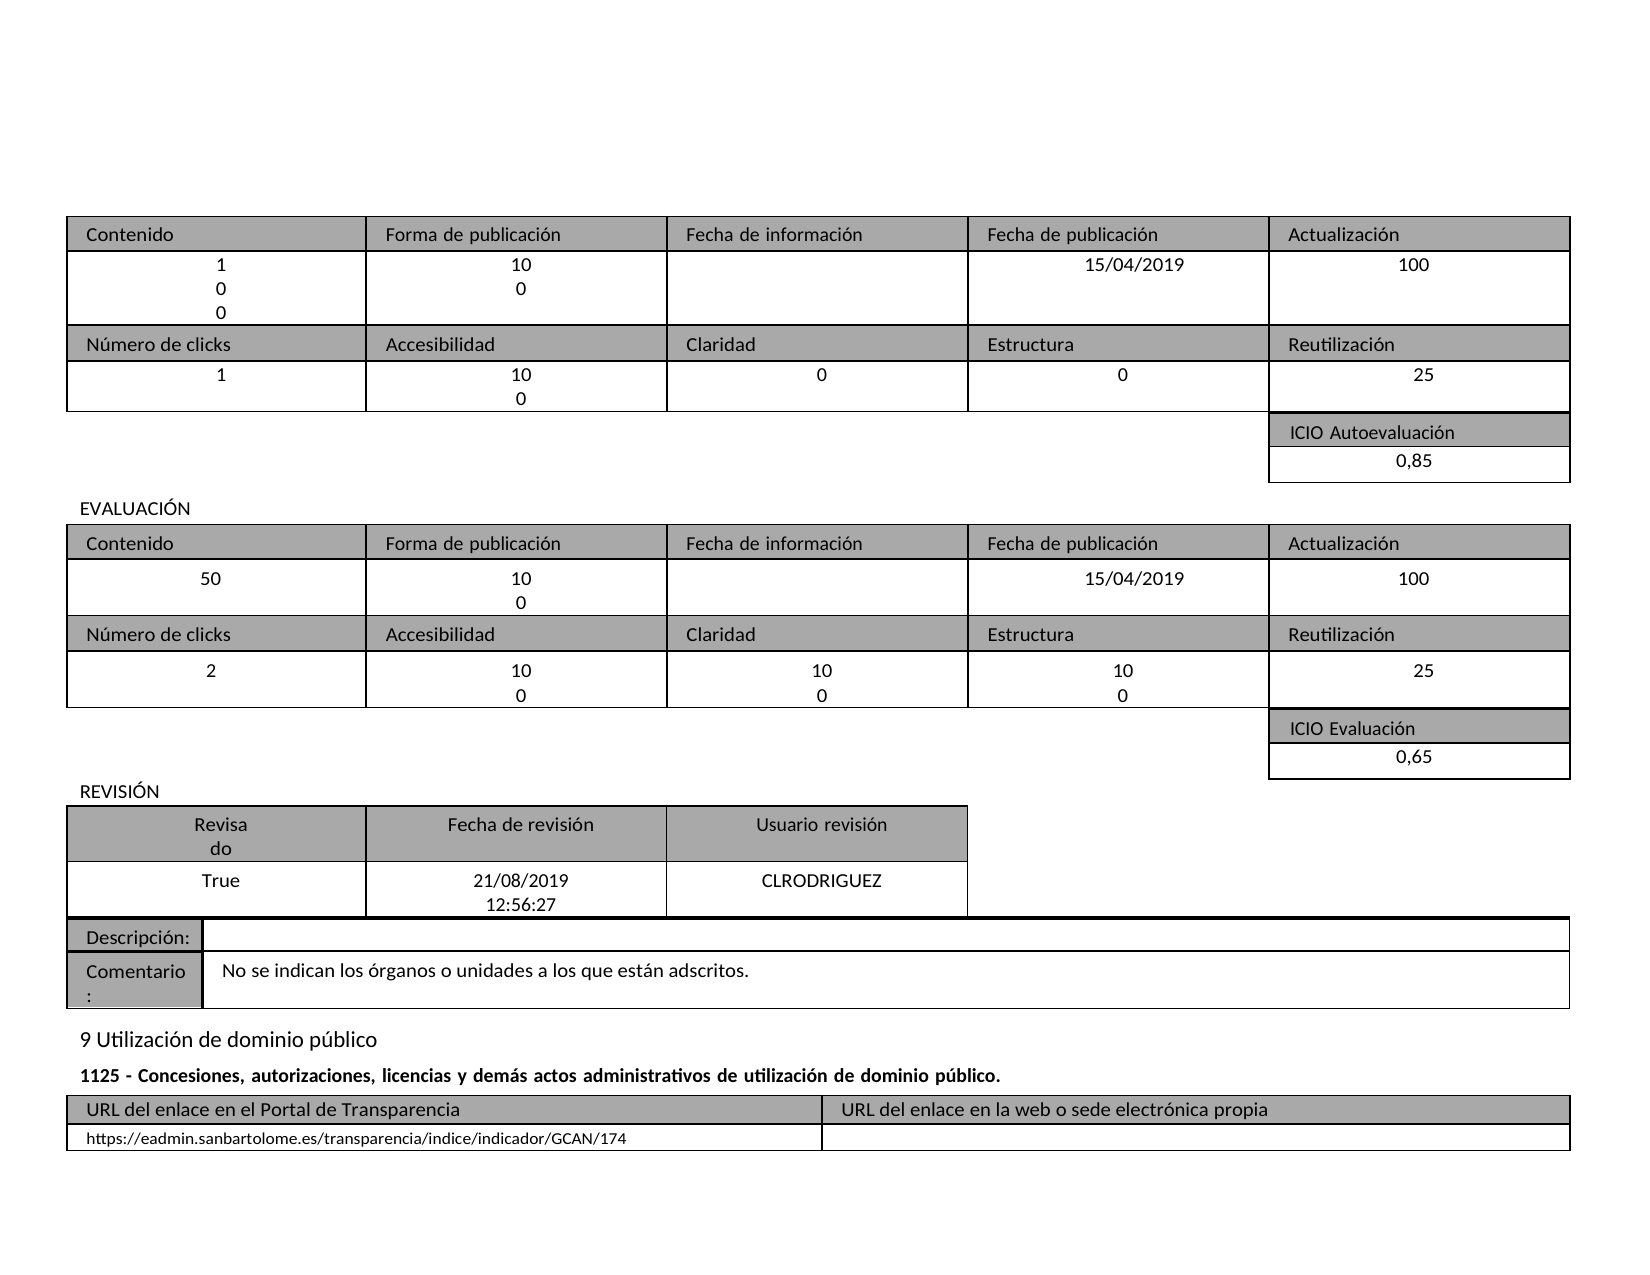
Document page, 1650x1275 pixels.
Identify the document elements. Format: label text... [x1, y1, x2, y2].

table_cell https://eadmin.sanbartolome.es/transparencia/indice/indicador/GCAN/174 [68, 1125, 821, 1150]
table_header [968, 805, 1569, 916]
table_header Actualización [1270, 525, 1569, 558]
table_header Fecha de publicación [969, 525, 1268, 558]
table_cell [823, 1125, 1569, 1150]
table_cell 100 [367, 652, 666, 707]
table_cell No se indican los órganos o unidades a los que están adscritos. [204, 952, 1569, 1007]
table_header URL del enlace en el Portal de Transparencia [68, 1096, 821, 1123]
table_cell Accesibilidad [367, 326, 666, 360]
table_cell 100 [367, 362, 666, 411]
table_cell 0,65 [1270, 744, 1569, 778]
table_cell True [68, 862, 365, 916]
table_header Contenido [68, 525, 365, 558]
table_header Usuario revisión [667, 807, 967, 861]
table_cell 25 [1270, 652, 1569, 707]
text 1125 - Concesiones, autorizaciones, licencias y demás actos administrativos de utilización de dominio público. [79, 1063, 1594, 1087]
table_cell 15/04/2019 [969, 252, 1268, 324]
table_cell 1 [68, 362, 365, 411]
table_cell 0 [668, 362, 967, 411]
subtitle Utilización de dominio público [79, 1025, 1594, 1053]
table_cell 100 [1270, 560, 1569, 614]
table_cell 100 [367, 252, 666, 324]
table_cell 0,85 [1270, 447, 1569, 482]
table_cell Reutilización [1270, 616, 1569, 650]
table_cell 50 [68, 560, 365, 614]
table_header URL del enlace en la web o sede electrónica propia [823, 1096, 1569, 1123]
text REVISIÓN [79, 779, 1594, 804]
table_cell Reutilización [1270, 326, 1569, 360]
table_header Revisado [68, 807, 365, 861]
table_header Fecha de información [668, 217, 967, 250]
table_cell 25 [1270, 362, 1569, 411]
table_cell Estructura [969, 616, 1268, 650]
table_cell 100 [1270, 252, 1569, 324]
table_cell [67, 412, 1268, 482]
table_cell 0 [969, 362, 1268, 411]
table_cell ICIO Evaluación [1270, 710, 1569, 742]
table_cell 100 [969, 652, 1268, 707]
table_cell 100 [68, 252, 365, 324]
table_cell 100 [367, 560, 666, 614]
table_cell 15/04/2019 [969, 560, 1268, 614]
table_cell ICIO Autoevaluación [1270, 414, 1569, 446]
table_cell [668, 560, 967, 614]
table_header Actualización [1270, 217, 1569, 250]
table_header Fecha de información [668, 525, 967, 558]
table_cell Claridad [668, 326, 967, 360]
table_header Forma de publicación [367, 525, 666, 558]
table_cell [204, 920, 1569, 950]
table_cell [67, 708, 1268, 778]
table_cell 2 [68, 652, 365, 707]
table_cell Estructura [969, 326, 1268, 360]
table_header Contenido [68, 217, 365, 250]
table_cell Número de clicks [68, 326, 365, 360]
table_cell 21/08/2019 12:56:27 [367, 862, 666, 916]
table_cell CLRODRIGUEZ [667, 862, 967, 916]
table_cell 100 [668, 652, 967, 707]
text EVALUACIÓN [79, 496, 1594, 520]
table_header Fecha de publicación [969, 217, 1268, 250]
table_header Fecha de revisión [367, 807, 666, 861]
table_cell Accesibilidad [367, 616, 666, 650]
table_header Forma de publicación [367, 217, 666, 250]
table_cell [668, 252, 967, 324]
table_cell Número de clicks [68, 616, 365, 650]
table_cell Claridad [668, 616, 967, 650]
table_cell Descripción: [68, 920, 201, 950]
table_cell Comentario: [68, 953, 201, 1007]
